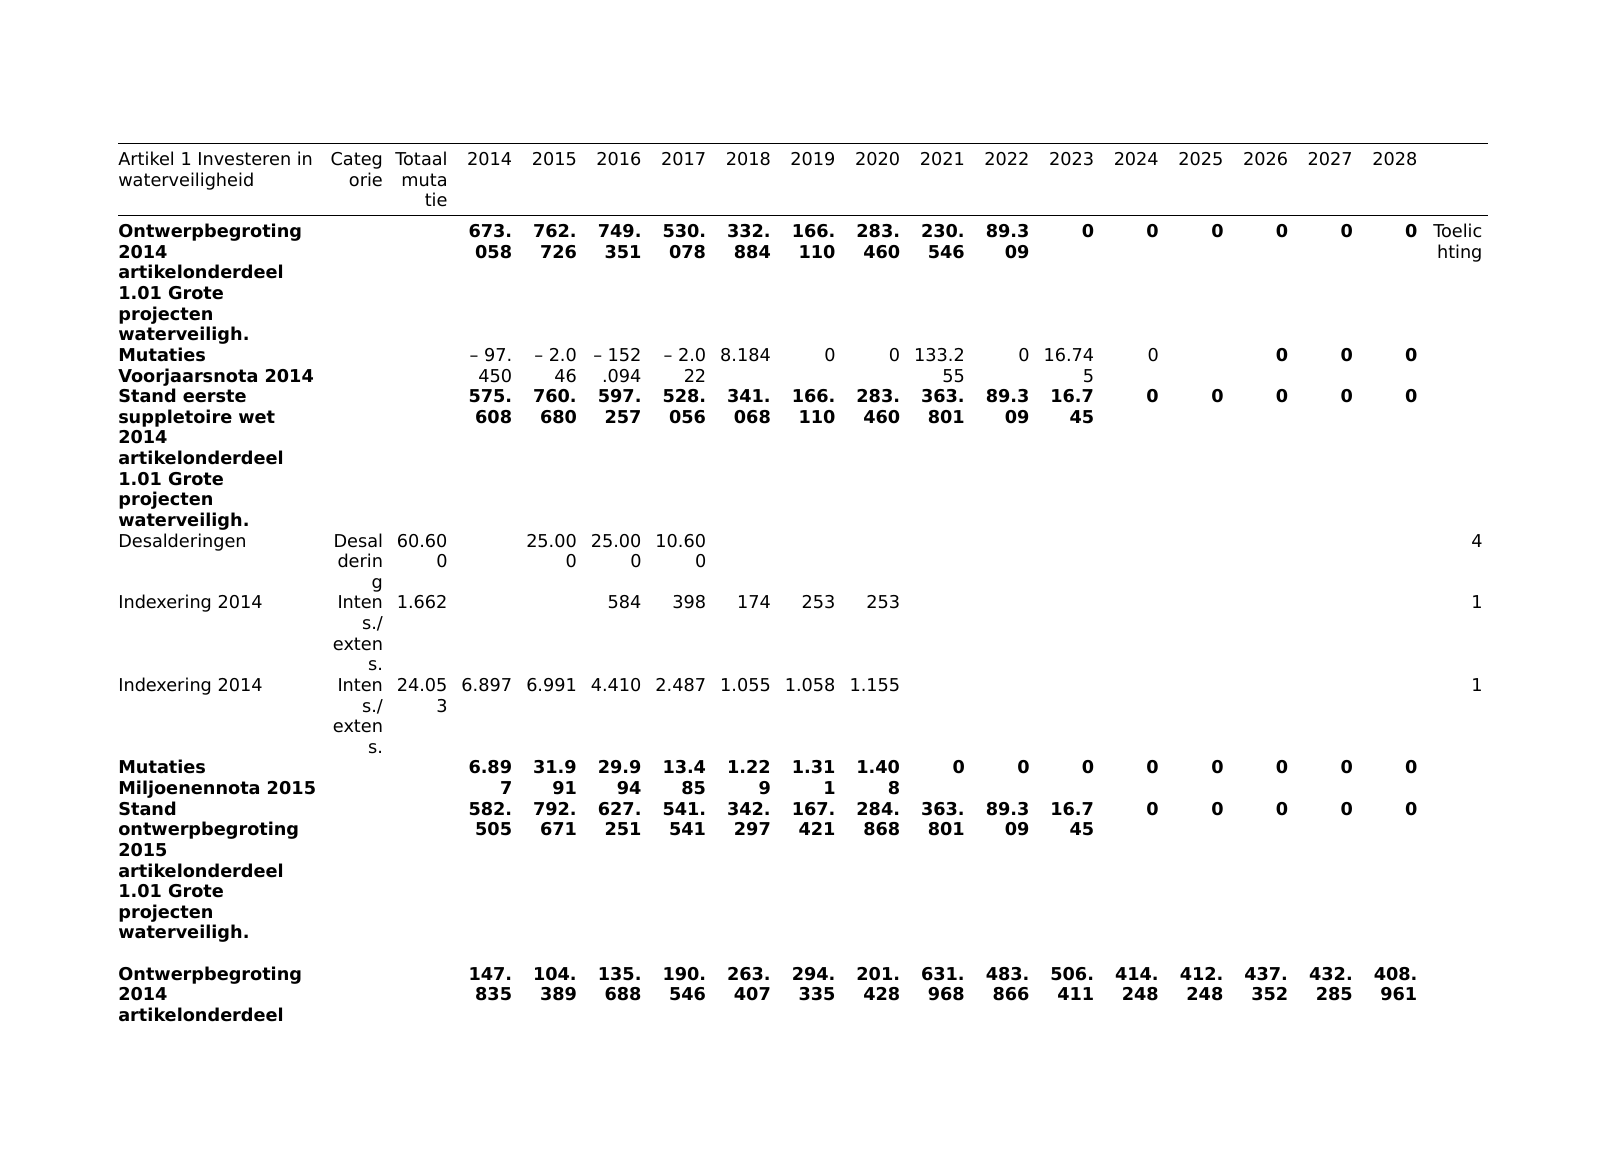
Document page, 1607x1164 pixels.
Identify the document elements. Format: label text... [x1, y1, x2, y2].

table_cell Intens./ extens. [324, 675, 388, 757]
table_cell 133.255 [906, 345, 970, 386]
table_cell [1229, 943, 1294, 964]
table_cell 1.311 [776, 758, 841, 799]
table_cell 201.428 [841, 964, 906, 1026]
table_header 2020 [841, 144, 906, 215]
table_cell [1164, 675, 1229, 757]
table_cell 584 [583, 593, 647, 675]
table_cell 1.055 [712, 675, 776, 757]
table_cell [518, 943, 582, 964]
table_cell 0 [1100, 799, 1164, 943]
table_cell 0 [1164, 799, 1229, 943]
table_cell [324, 964, 388, 1026]
table_cell Desaldering [324, 531, 388, 592]
table_cell 437.352 [1229, 964, 1294, 1026]
table_cell [906, 943, 970, 964]
table_cell [1100, 531, 1164, 592]
table_cell 16.745 [1035, 386, 1100, 531]
table_cell 0 [1229, 386, 1294, 531]
table_cell 0 [970, 345, 1035, 386]
table_cell 597.257 [583, 386, 647, 531]
table_cell [1229, 675, 1294, 757]
table_header 2021 [906, 144, 970, 215]
table_header 2025 [1164, 144, 1229, 215]
table_cell 166.110 [776, 216, 841, 345]
table_cell [583, 943, 647, 964]
table_cell 528.056 [647, 386, 712, 531]
table_header 2027 [1294, 144, 1358, 215]
table_cell 530.078 [647, 216, 712, 345]
table_cell 762.726 [518, 216, 582, 345]
table_cell 263.407 [712, 964, 776, 1026]
table_cell [906, 593, 970, 675]
table_cell [324, 216, 388, 345]
table_cell [1035, 943, 1100, 964]
table_cell [1423, 799, 1488, 943]
table_cell 4 [1423, 531, 1488, 592]
table_cell 0 [1229, 216, 1294, 345]
table_cell – 152.094 [583, 345, 647, 386]
table_cell 408.961 [1359, 964, 1423, 1026]
table_cell [453, 593, 518, 675]
table_cell 363.801 [906, 386, 970, 531]
table_cell [389, 799, 453, 943]
table_cell 414.248 [1100, 964, 1164, 1026]
table_cell [906, 675, 970, 757]
table_cell Mutaties Miljoenennota 2015 [118, 758, 324, 799]
table_cell 412.248 [1164, 964, 1229, 1026]
table_cell [1100, 593, 1164, 675]
table_header 2019 [776, 144, 841, 215]
table_cell [389, 943, 453, 964]
table_cell 363.801 [906, 799, 970, 943]
table_cell [1164, 531, 1229, 592]
table_cell 749.351 [583, 216, 647, 345]
table_cell [1229, 593, 1294, 675]
table_header 2018 [712, 144, 776, 215]
table_cell [1294, 675, 1358, 757]
table_cell 0 [1294, 799, 1358, 943]
table_cell [1294, 943, 1358, 964]
table_cell 0 [1100, 345, 1164, 386]
table_cell 398 [647, 593, 712, 675]
table_cell 0 [1229, 345, 1294, 386]
table_cell 483.866 [970, 964, 1035, 1026]
table_cell 342.297 [712, 799, 776, 943]
table_header 2026 [1229, 144, 1294, 215]
table_cell [389, 345, 453, 386]
table_cell [1423, 758, 1488, 799]
table_cell 631.968 [906, 964, 970, 1026]
table_cell [1294, 531, 1358, 592]
table_cell 0 [1359, 216, 1423, 345]
table_cell 673.058 [453, 216, 518, 345]
table_cell [453, 943, 518, 964]
table_cell 2.487 [647, 675, 712, 757]
table_cell [647, 943, 712, 964]
table_cell 0 [1359, 386, 1423, 531]
table_cell 0 [970, 758, 1035, 799]
table_cell 627.251 [583, 799, 647, 943]
table_cell [453, 531, 518, 592]
table_cell [1035, 593, 1100, 675]
table_cell Intens./ extens. [324, 593, 388, 675]
table_cell 29.994 [583, 758, 647, 799]
table_cell 89.309 [970, 216, 1035, 345]
table_header 2017 [647, 144, 712, 215]
table_cell 1.155 [841, 675, 906, 757]
table_cell Stand ontwerpbegroting 2015 artikelonderdeel 1.01 Grote projecten waterveiligh. [118, 799, 324, 943]
table_cell [1164, 593, 1229, 675]
table_cell 332.884 [712, 216, 776, 345]
table_cell 253 [776, 593, 841, 675]
table_cell 0 [1359, 345, 1423, 386]
table_cell 0 [1229, 799, 1294, 943]
table_cell Desalderingen [118, 531, 324, 592]
table_header 2022 [970, 144, 1035, 215]
table_cell 6.897 [453, 675, 518, 757]
table_header 2014 [453, 144, 518, 215]
table_cell 24.053 [389, 675, 453, 757]
table_cell 13.485 [647, 758, 712, 799]
table_cell 89.309 [970, 386, 1035, 531]
table_cell 0 [1035, 758, 1100, 799]
table_cell [1359, 593, 1423, 675]
table_cell [324, 345, 388, 386]
table_cell Indexering 2014 [118, 593, 324, 675]
table_cell 166.110 [776, 386, 841, 531]
table_cell Ontwerpbegroting 2014 artikelonderdeel 1.01 Grote projecten waterveiligh. [118, 216, 324, 345]
table_cell [841, 531, 906, 592]
table_cell 0 [1100, 758, 1164, 799]
table_cell 16.745 [1035, 799, 1100, 943]
table_cell 174 [712, 593, 776, 675]
table_cell [518, 593, 582, 675]
table_cell 0 [1359, 758, 1423, 799]
table_cell 0 [1164, 386, 1229, 531]
table_cell [324, 386, 388, 531]
table_cell 0 [1100, 216, 1164, 345]
table_cell 294.335 [776, 964, 841, 1026]
table_cell 575.608 [453, 386, 518, 531]
table_cell Ontwerpbegroting 2014 artikelonderdeel [118, 964, 324, 1026]
table_cell [970, 943, 1035, 964]
table_cell 1.408 [841, 758, 906, 799]
table_header Artikel 1 Investeren in waterveiligheid [118, 144, 324, 215]
table_cell [389, 386, 453, 531]
table_header Totaal mutatie [389, 144, 453, 215]
table_cell 10.600 [647, 531, 712, 592]
table_cell 0 [841, 345, 906, 386]
table_header 2023 [1035, 144, 1100, 215]
table_cell 0 [1294, 216, 1358, 345]
table_cell [1100, 675, 1164, 757]
table_cell – 2.046 [518, 345, 582, 386]
table_cell 25.000 [518, 531, 582, 592]
table_cell 760.680 [518, 386, 582, 531]
table_cell 0 [906, 758, 970, 799]
table_cell 1 [1423, 593, 1488, 675]
table_cell [1294, 593, 1358, 675]
table_cell [1423, 386, 1488, 531]
table_cell [712, 943, 776, 964]
table_header Categorie [324, 144, 388, 215]
table_cell – 97.450 [453, 345, 518, 386]
table_cell 0 [1294, 758, 1358, 799]
table_cell 0 [1294, 345, 1358, 386]
table_cell [389, 216, 453, 345]
table_cell 1.229 [712, 758, 776, 799]
table_cell 1.662 [389, 593, 453, 675]
table_cell 4.410 [583, 675, 647, 757]
table_header 2015 [518, 144, 582, 215]
table_header 2024 [1100, 144, 1164, 215]
table_cell 1.058 [776, 675, 841, 757]
table_cell [970, 675, 1035, 757]
table_cell [324, 943, 388, 964]
table_cell [1359, 943, 1423, 964]
table_cell 135.688 [583, 964, 647, 1026]
table_cell [1035, 531, 1100, 592]
table_cell [1229, 531, 1294, 592]
table_cell 104.389 [518, 964, 582, 1026]
table_cell 31.991 [518, 758, 582, 799]
table_cell 60.600 [389, 531, 453, 592]
table_cell Indexering 2014 [118, 675, 324, 757]
table_cell 432.285 [1294, 964, 1358, 1026]
table_cell 1 [1423, 675, 1488, 757]
table_cell [118, 943, 324, 964]
table_cell 0 [776, 345, 841, 386]
table_cell 0 [1035, 216, 1100, 345]
table_cell [970, 531, 1035, 592]
table_cell [389, 964, 453, 1026]
table_cell 8.184 [712, 345, 776, 386]
table_cell 253 [841, 593, 906, 675]
table_cell 16.745 [1035, 345, 1100, 386]
table_cell [389, 758, 453, 799]
table_cell 283.460 [841, 216, 906, 345]
table_cell [776, 531, 841, 592]
table_cell 541.541 [647, 799, 712, 943]
table_header 2028 [1359, 144, 1423, 215]
table_cell 0 [1164, 758, 1229, 799]
table_cell 0 [1359, 799, 1423, 943]
table_cell [324, 799, 388, 943]
table_cell [1359, 531, 1423, 592]
table_cell 283.460 [841, 386, 906, 531]
table_cell [1035, 675, 1100, 757]
table_cell 230.546 [906, 216, 970, 345]
table_cell [1423, 345, 1488, 386]
table_cell 6.991 [518, 675, 582, 757]
table_cell 284.868 [841, 799, 906, 943]
table_header [1423, 144, 1488, 215]
table_cell 147.835 [453, 964, 518, 1026]
table_cell Stand eerste suppletoire wet 2014 artikelonderdeel 1.01 Grote projecten waterveiligh. [118, 386, 324, 531]
table_cell [324, 758, 388, 799]
table_cell 792.671 [518, 799, 582, 943]
table_cell [776, 943, 841, 964]
table_cell Toelichting [1423, 216, 1488, 345]
table_cell 341.068 [712, 386, 776, 531]
table_cell [1359, 675, 1423, 757]
table_cell 582.505 [453, 799, 518, 943]
table_cell 0 [1164, 216, 1229, 345]
table_cell 506.411 [1035, 964, 1100, 1026]
table_header 2016 [583, 144, 647, 215]
table_cell [906, 531, 970, 592]
table_cell 0 [1294, 386, 1358, 531]
table_cell [712, 531, 776, 592]
table_cell [970, 593, 1035, 675]
table_cell 25.000 [583, 531, 647, 592]
table_cell 190.546 [647, 964, 712, 1026]
table_cell 89.309 [970, 799, 1035, 943]
table_cell 6.897 [453, 758, 518, 799]
table_cell [1100, 943, 1164, 964]
table_cell [1164, 345, 1229, 386]
table_cell [1423, 964, 1488, 1026]
table_cell 167.421 [776, 799, 841, 943]
table_cell 0 [1229, 758, 1294, 799]
table_cell [841, 943, 906, 964]
table_cell 0 [1100, 386, 1164, 531]
table_cell [1423, 943, 1488, 964]
table_cell Mutaties Voorjaarsnota 2014 [118, 345, 324, 386]
table_cell – 2.022 [647, 345, 712, 386]
table_cell [1164, 943, 1229, 964]
